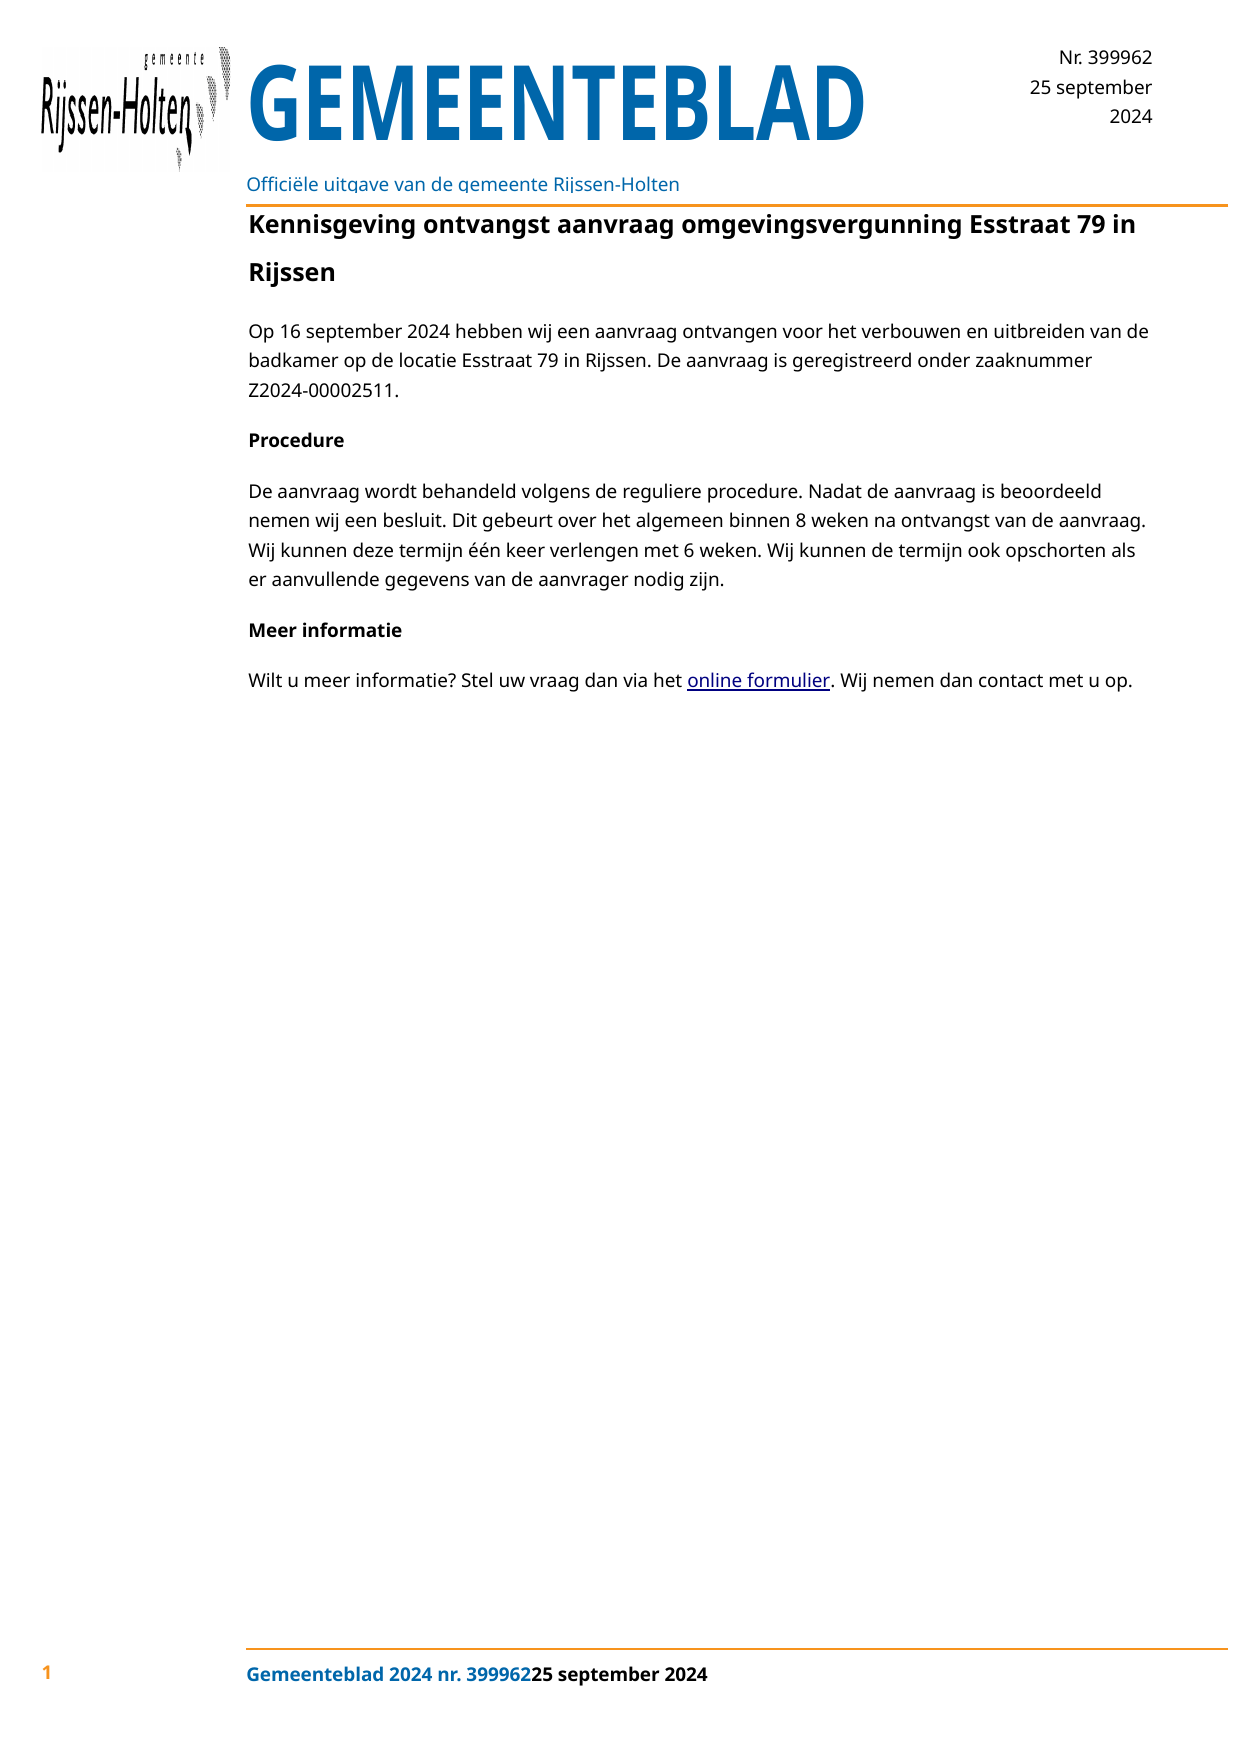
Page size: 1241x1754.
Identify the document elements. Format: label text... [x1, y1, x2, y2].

text Procedure [248, 427, 1152, 453]
picture [41, 47, 231, 172]
text De aanvraag wordt behandeld volgens de reguliere procedure. Nadat de aanvraag is beoordeeld nemen wij een besluit. Dit gebeurt over het algemeen binnen 8 weken na ontvangst van de aanvraag. Wij kunnen deze termijn één keer verlengen met 6 weken. Wij kunnen de termijn ook opschorten als er aanvullende gegevens van de aanvrager nodig zijn. [248, 478, 1152, 592]
text Op 16 september 2024 hebben wij een aanvraag ontvangen voor het verbouwen en uitbreiden van de badkamer op de locatie Esstraat 79 in Rijssen. De aanvraag is geregistreerd onder zaaknummer Z2024-00002511. [248, 318, 1152, 403]
text Meer informatie [248, 617, 1152, 643]
text Kennisgeving ontvangst aanvraag omgevingsvergunning Esstraat 79 in Rijssen [248, 207, 1152, 288]
text Wilt u meer informatie? Stel uw vraag dan via het online formulier. Wij nemen dan contact met u op. [248, 667, 1152, 693]
